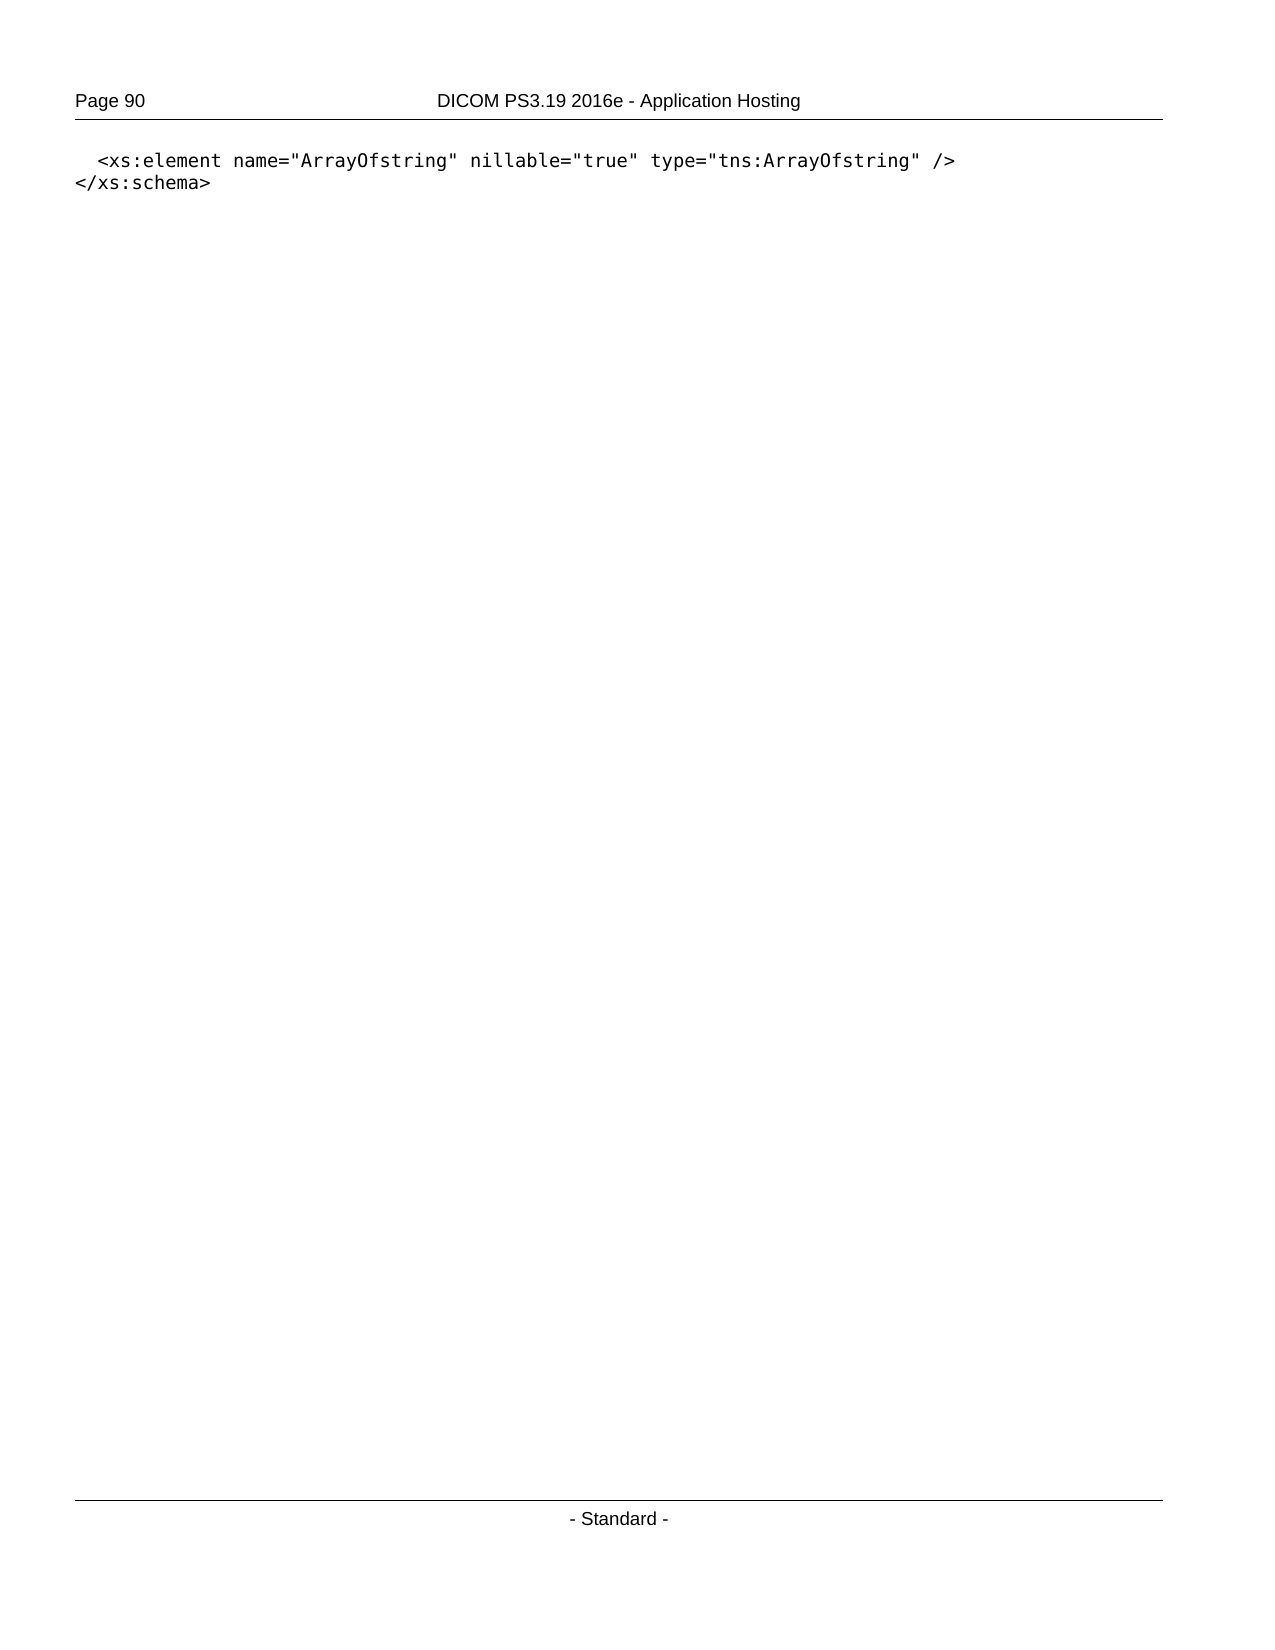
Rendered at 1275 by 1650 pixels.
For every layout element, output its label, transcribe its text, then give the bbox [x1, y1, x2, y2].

text <xs:element name="ArrayOfstring" nillable="true" type="tns:ArrayOfstring" /> </xs:schema> [75, 150, 1162, 222]
